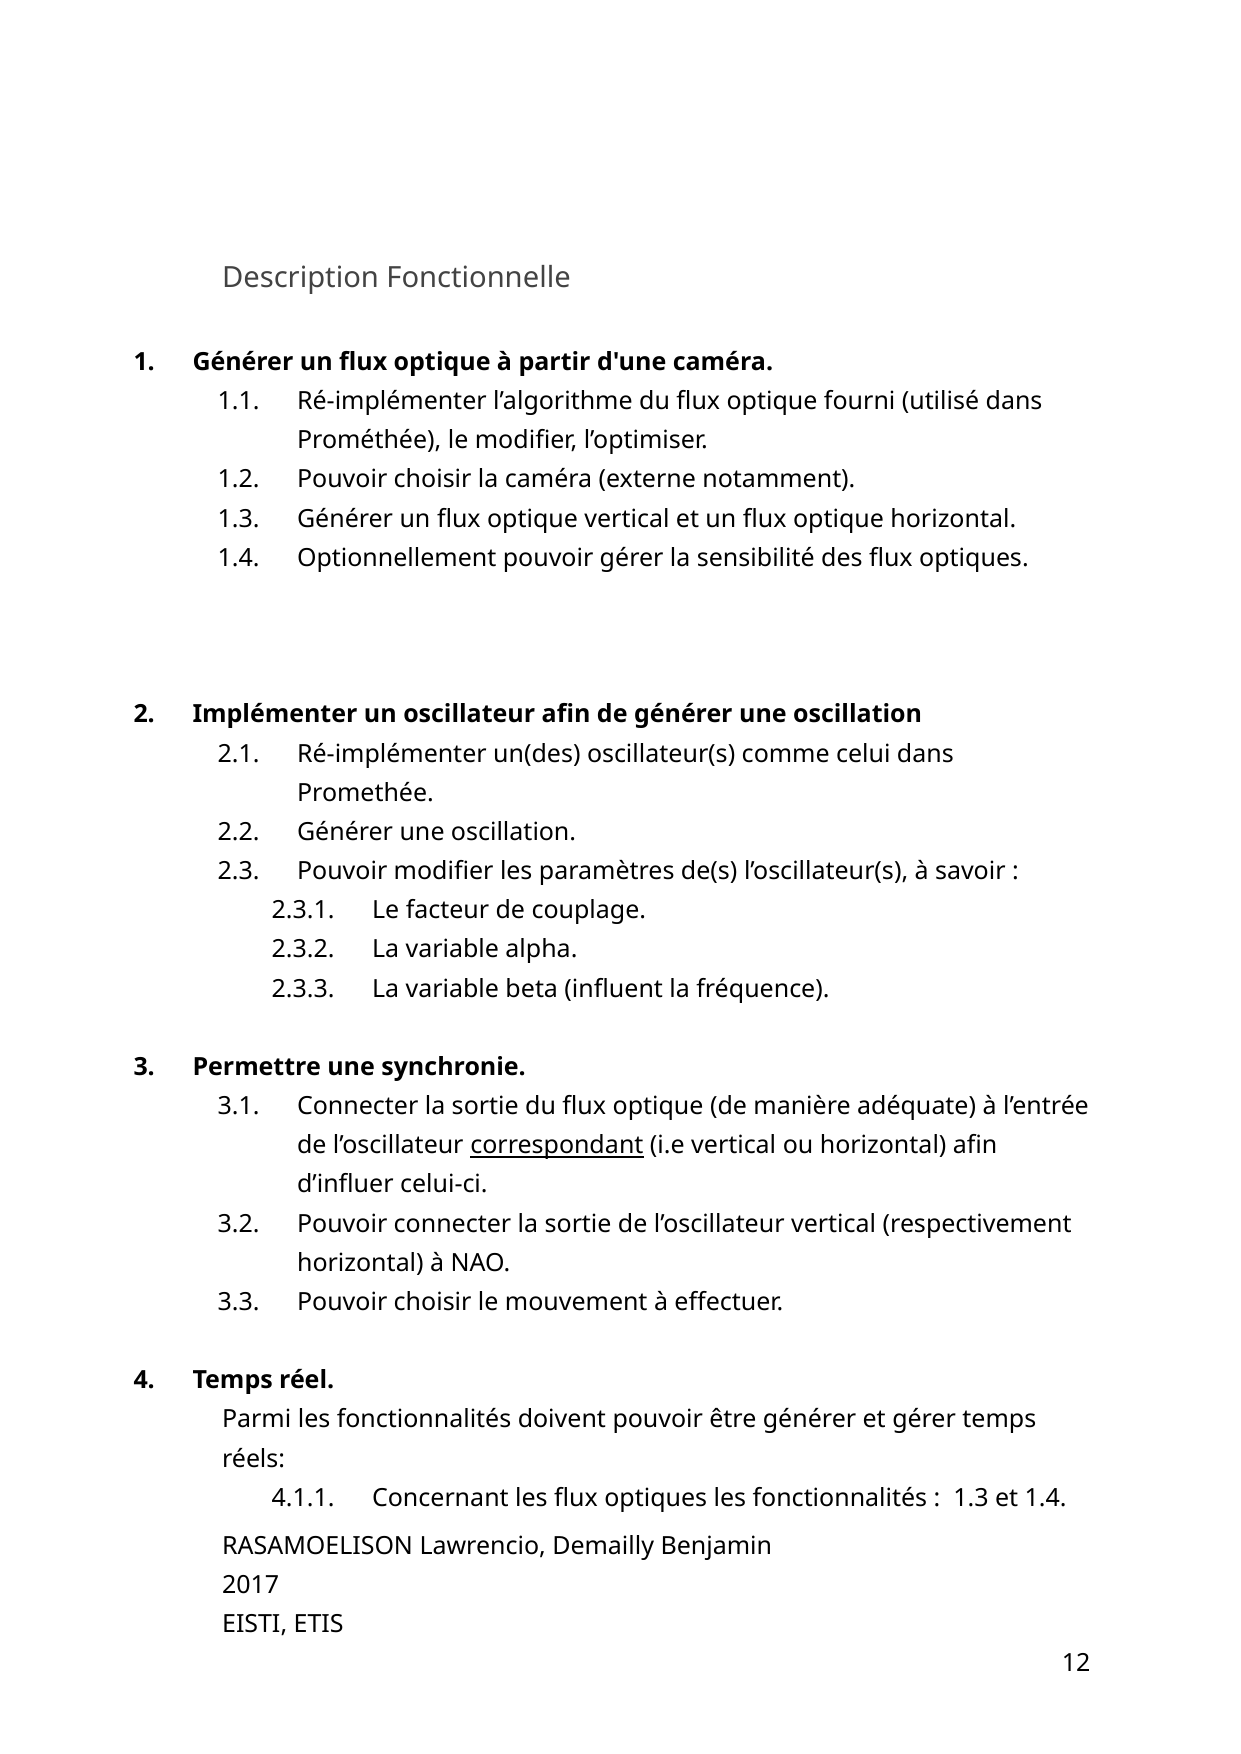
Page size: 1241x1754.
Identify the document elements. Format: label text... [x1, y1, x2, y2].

text Parmi les fonctionnalités doivent pouvoir être générer et gérer temps réels: [222, 1401, 1090, 1474]
list Pouvoir connecter la sortie de l’oscillateur vertical (respectivement horizontal) à NAO. [259, 1205, 1090, 1278]
list Générer un flux optique vertical et un flux optique horizontal. [259, 500, 1090, 534]
list Générer une oscillation. [259, 813, 1090, 848]
list Permettre une synchronie. [155, 1048, 1090, 1083]
subtitle Description Fonctionnelle [222, 256, 1090, 296]
list Ré-implémenter l’algorithme du flux optique fourni (utilisé dans Prométhée), le modifier, l’optimiser. [259, 383, 1090, 456]
list Implémenter un oscillateur afin de générer une oscillation [155, 696, 1090, 730]
list Connecter la sortie du flux optique (de manière adéquate) à l’entrée de l’oscillateur correspondant (i.e vertical ou horizontal) afin d’influer celui-ci. [259, 1088, 1090, 1200]
list Concernant les flux optiques les fonctionnalités : 1.3 et 1.4. [334, 1479, 1090, 1513]
list La variable alpha. [334, 931, 1090, 965]
list Optionnellement pouvoir gérer la sensibilité des flux optiques. [259, 539, 1090, 573]
list Générer un flux optique à partir d'une caméra. [155, 343, 1090, 378]
list La variable beta (influent la fréquence). [334, 970, 1090, 1004]
list Temps réel. [155, 1362, 1090, 1396]
list Ré-implémenter un(des) oscillateur(s) comme celui dans Promethée. [259, 735, 1090, 808]
list Pouvoir choisir le mouvement à effectuer. [259, 1283, 1090, 1318]
list Pouvoir modifier les paramètres de(s) l’oscillateur(s), à savoir : [259, 853, 1090, 887]
list Le facteur de couplage. [334, 892, 1090, 926]
list Pouvoir choisir la caméra (externe notamment). [259, 461, 1090, 495]
